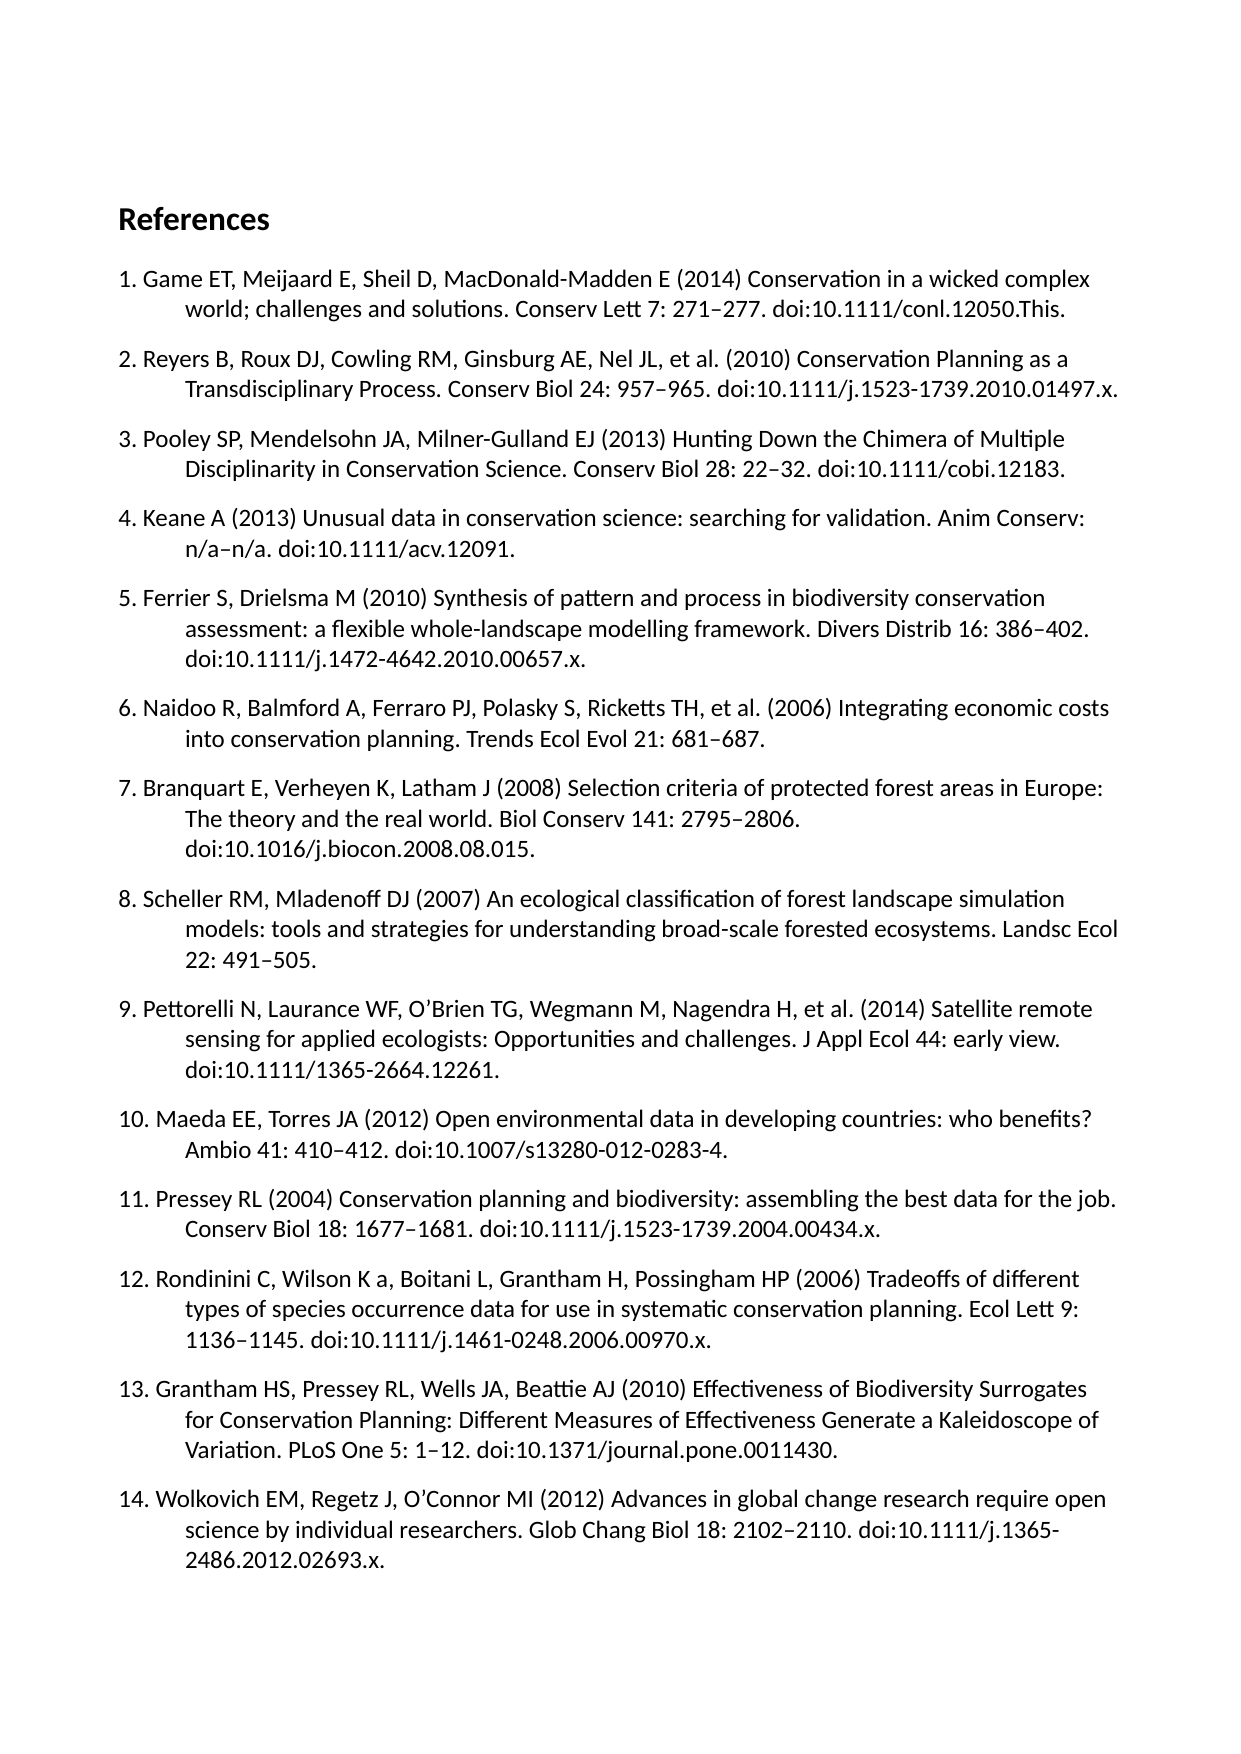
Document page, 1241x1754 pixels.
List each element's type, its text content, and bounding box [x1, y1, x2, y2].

subtitle References [118, 198, 1122, 238]
text 10. Maeda EE, Torres JA (2012) Open environmental data in developing countries: who benefits? Ambio 41: 410–412. doi:10.1007/s13280-012-0283-4. [118, 1103, 1122, 1164]
text 4. Keane A (2013) Unusual data in conservation science: searching for validation. Anim Conserv: n/a–n/a. doi:10.1111/acv.12091. [118, 502, 1122, 563]
text 7. Branquart E, Verheyen K, Latham J (2008) Selection criteria of protected forest areas in Europe: The theory and the real world. Biol Conserv 141: 2795–2806. doi:10.1016/j.biocon.2008.08.015. [118, 772, 1122, 864]
text 9. Pettorelli N, Laurance WF, O’Brien TG, Wegmann M, Nagendra H, et al. (2014) Satellite remote sensing for applied ecologists: Opportunities and challenges. J Appl Ecol 44: early view. doi:10.1111/1365-2664.12261. [118, 993, 1122, 1084]
text 2. Reyers B, Roux DJ, Cowling RM, Ginsburg AE, Nel JL, et al. (2010) Conservation Planning as a Transdisciplinary Process. Conserv Biol 24: 957–965. doi:10.1111/j.1523-1739.2010.01497.x. [118, 343, 1122, 404]
text 12. Rondinini C, Wilson K a, Boitani L, Grantham H, Possingham HP (2006) Tradeoffs of different types of species occurrence data for use in systematic conservation planning. Ecol Lett 9: 1136–1145. doi:10.1111/j.1461-0248.2006.00970.x. [118, 1263, 1122, 1354]
text 1. Game ET, Meijaard E, Sheil D, MacDonald-Madden E (2014) Conservation in a wicked complex world; challenges and solutions. Conserv Lett 7: 271–277. doi:10.1111/conl.12050.This. [118, 263, 1122, 324]
text 6. Naidoo R, Balmford A, Ferraro PJ, Polasky S, Ricketts TH, et al. (2006) Integrating economic costs into conservation planning. Trends Ecol Evol 21: 681–687. [118, 693, 1122, 754]
text 5. Ferrier S, Drielsma M (2010) Synthesis of pattern and process in biodiversity conservation assessment: a flexible whole-landscape modelling framework. Divers Distrib 16: 386–402. doi:10.1111/j.1472-4642.2010.00657.x. [118, 582, 1122, 674]
text 13. Grantham HS, Pressey RL, Wells JA, Beattie AJ (2010) Effectiveness of Biodiversity Surrogates for Conservation Planning: Different Measures of Effectiveness Generate a Kaleidoscope of Variation. PLoS One 5: 1–12. doi:10.1371/journal.pone.0011430. [118, 1373, 1122, 1465]
text 8. Scheller RM, Mladenoff DJ (2007) An ecological classification of forest landscape simulation models: tools and strategies for understanding broad-scale forested ecosystems. Landsc Ecol 22: 491–505. [118, 883, 1122, 974]
text 14. Wolkovich EM, Regetz J, O’Connor MI (2012) Advances in global change research require open science by individual researchers. Glob Chang Biol 18: 2102–2110. doi:10.1111/j.1365-2486.2012.02693.x. [118, 1483, 1122, 1575]
text 3. Pooley SP, Mendelsohn JA, Milner-Gulland EJ (2013) Hunting Down the Chimera of Multiple Disciplinarity in Conservation Science. Conserv Biol 28: 22–32. doi:10.1111/cobi.12183. [118, 423, 1122, 484]
text 11. Pressey RL (2004) Conservation planning and biodiversity: assembling the best data for the job. Conserv Biol 18: 1677–1681. doi:10.1111/j.1523-1739.2004.00434.x. [118, 1183, 1122, 1244]
